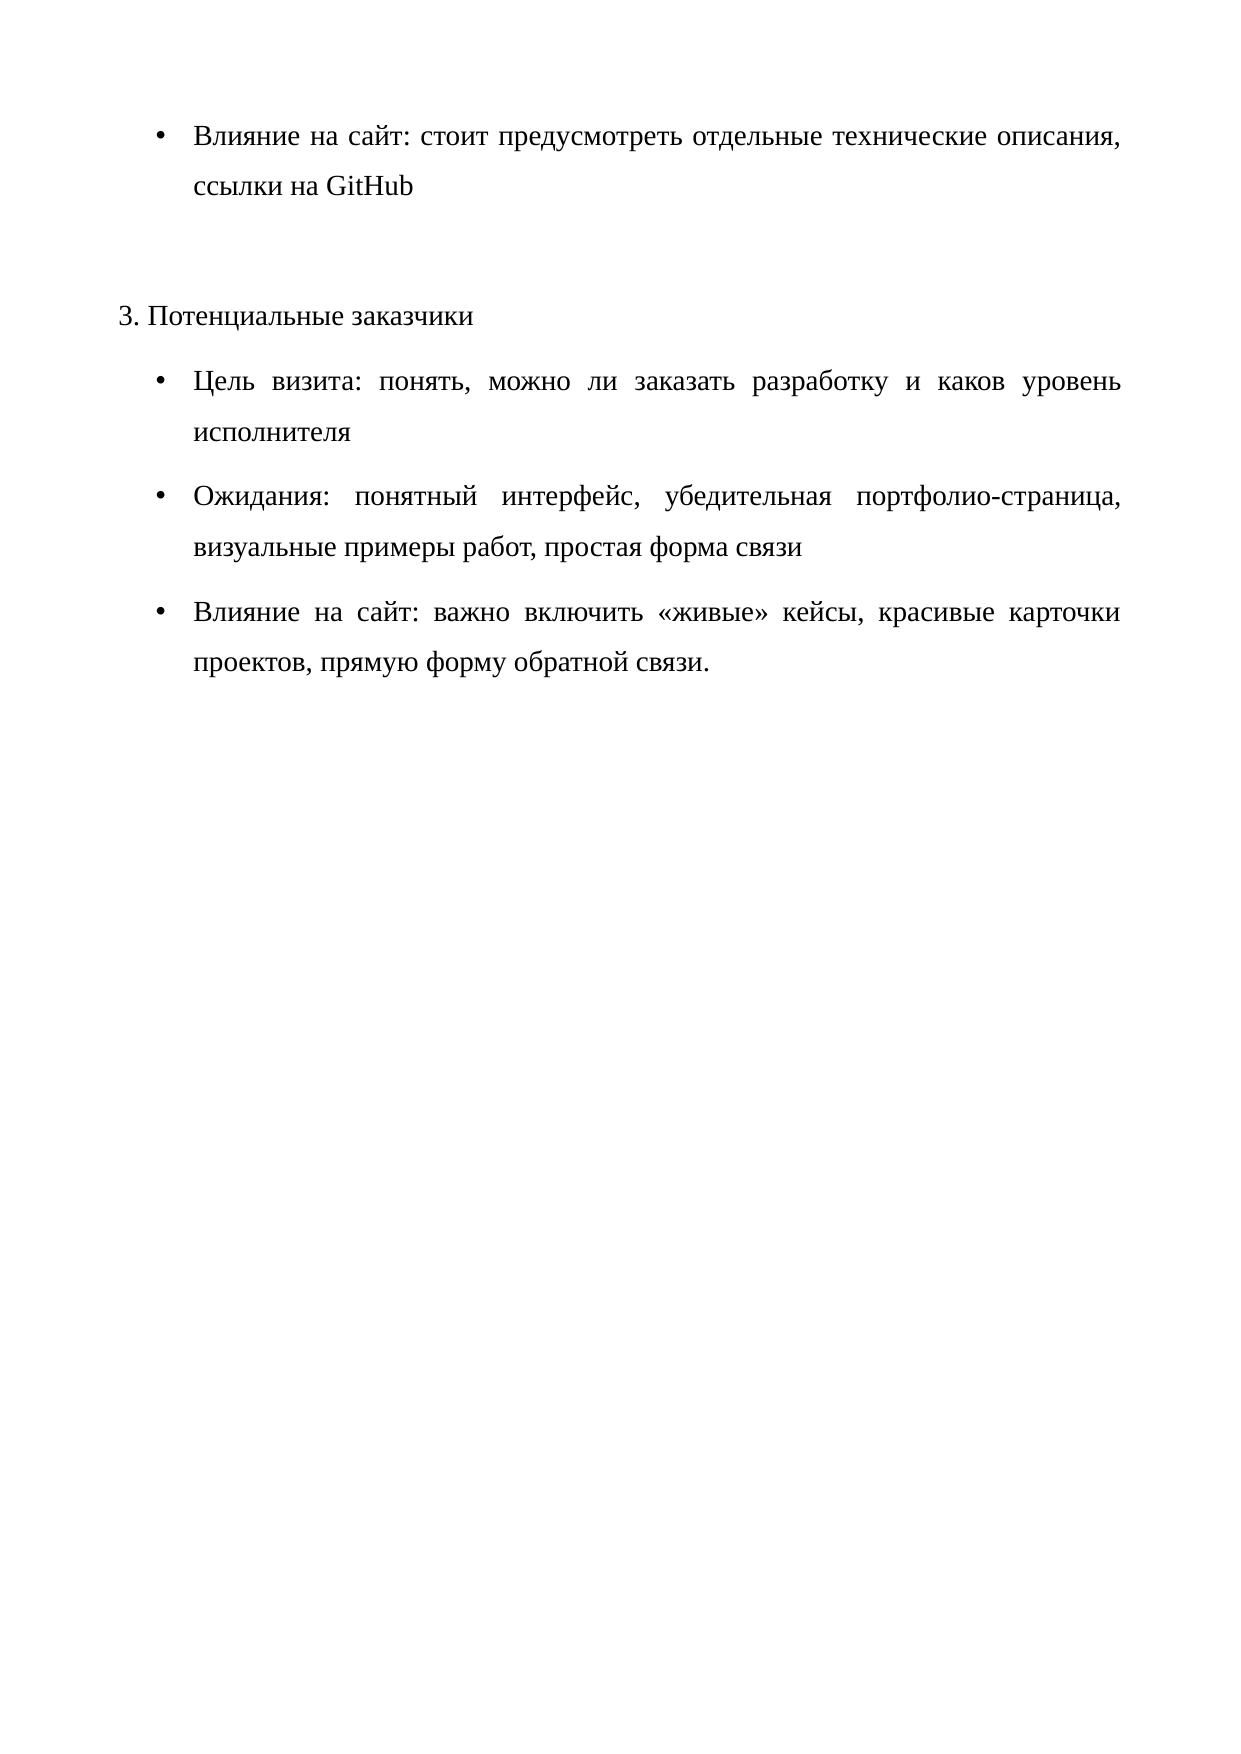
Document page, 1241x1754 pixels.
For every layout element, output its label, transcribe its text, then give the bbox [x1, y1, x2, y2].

list Влияние на сайт: важно включить «живые» кейсы, красивые карточки проектов, прямую форму обратной связи. [156, 594, 1122, 678]
list Влияние на сайт: стоит предусмотреть отдельные технические описания, ссылки на GitHub [156, 118, 1122, 202]
text 3. Потенциальные заказчики [118, 298, 1122, 332]
list Цель визита: понять, можно ли заказать разработку и каков уровень исполнителя [156, 363, 1122, 447]
list Ожидания: понятный интерфейс, убедительная портфолио-страница, визуальные примеры работ, простая форма связи [156, 478, 1122, 562]
